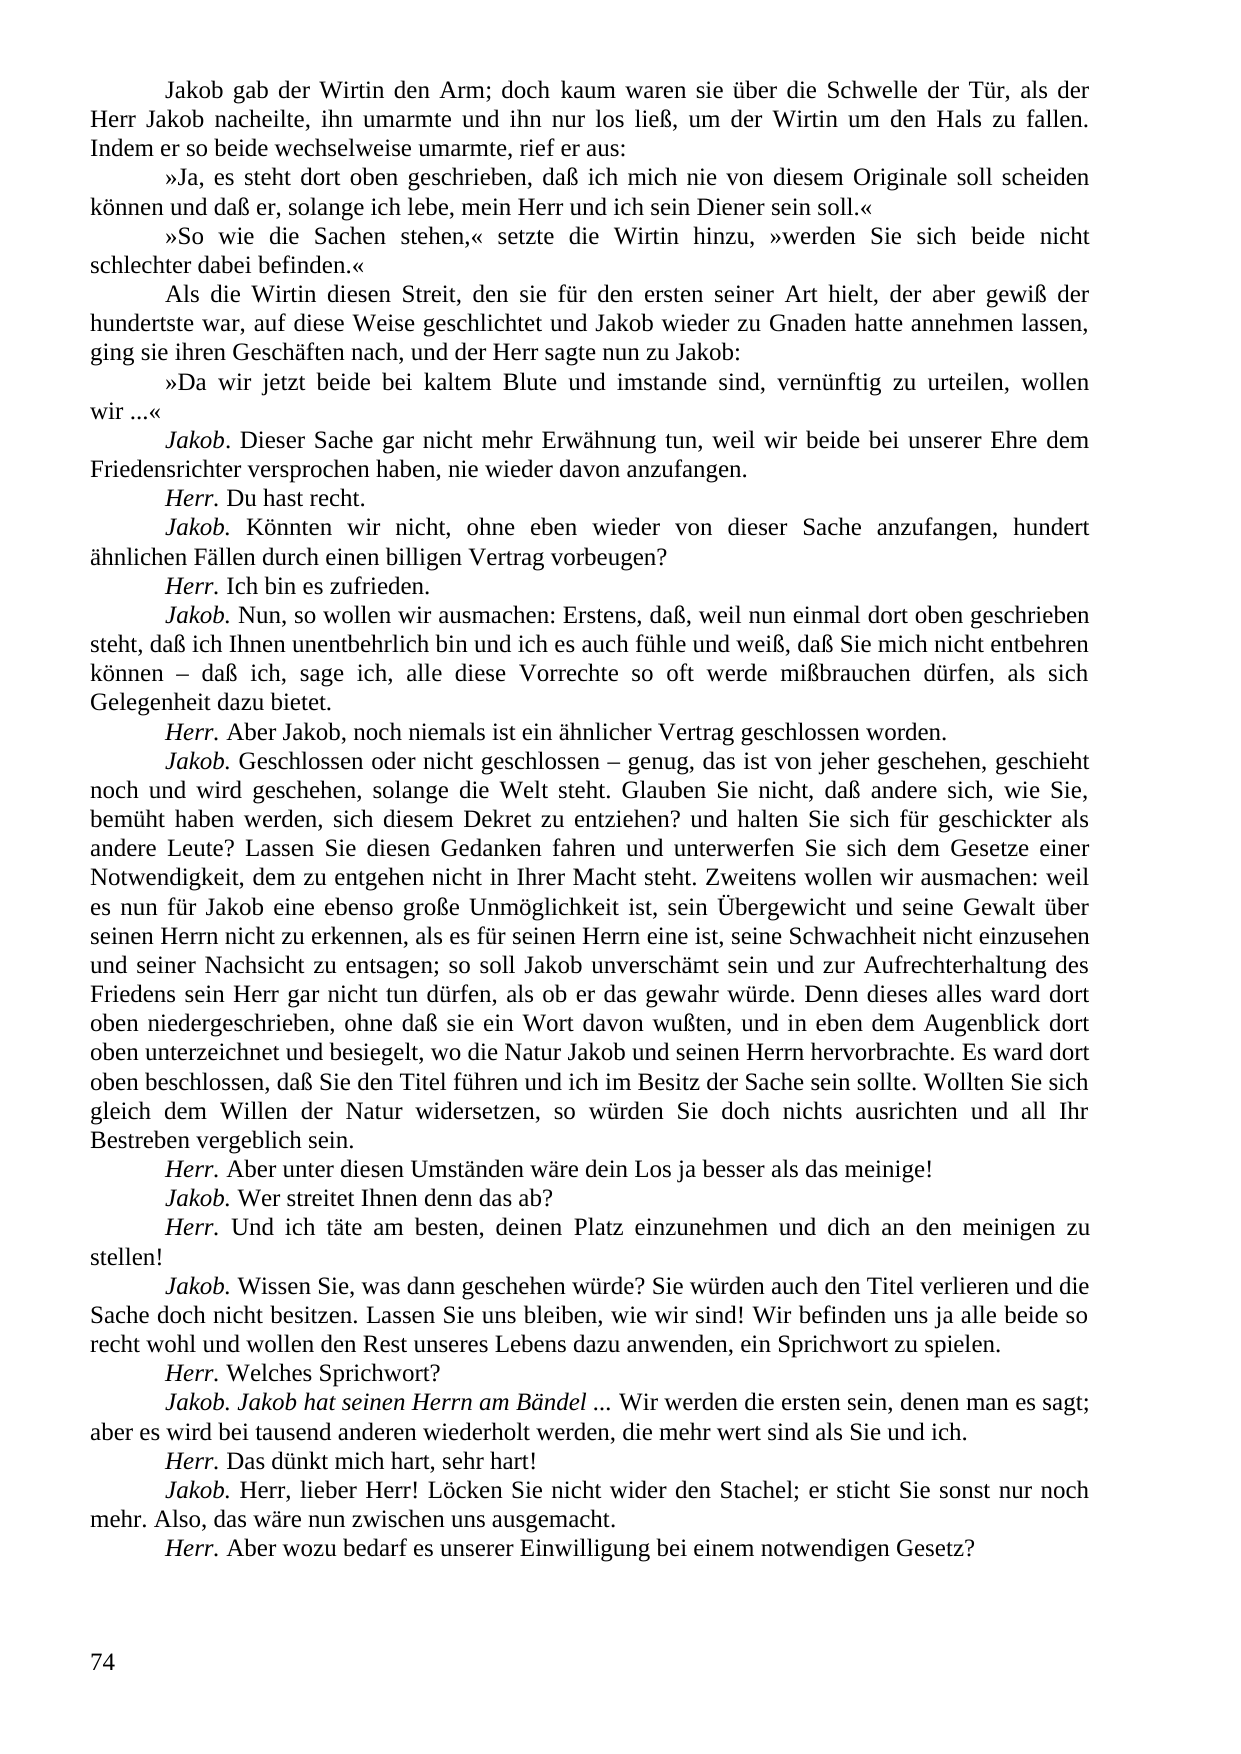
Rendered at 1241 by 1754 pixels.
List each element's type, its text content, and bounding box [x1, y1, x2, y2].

text Herr. Das dünkt mich hart, sehr hart! [90, 1445, 1091, 1474]
text »Da wir jetzt beide bei kaltem Blute und imstande sind, vernünftig zu urteilen, wollen wir ...« [90, 366, 1091, 424]
text Jakob. Wer streitet Ihnen denn das ab? [90, 1183, 1091, 1212]
text Jakob. Könnten wir nicht, ohne eben wieder von dieser Sache anzufangen, hundert ähnlichen Fällen durch einen billigen Vertrag vorbeugen? [90, 512, 1091, 570]
text Jakob. Wissen Sie, was dann geschehen würde? Sie würden auch den Titel verlieren und die Sache doch nicht besitzen. Lassen Sie uns bleiben, wie wir sind! Wir befinden uns ja alle beide so recht wohl und wollen den Rest unseres Lebens dazu anwenden, ein Sprichwort zu spielen. [90, 1270, 1091, 1358]
text Herr. Du hast recht. [90, 483, 1091, 512]
text »Ja, es steht dort oben geschrieben, daß ich mich nie von diesem Originale soll scheiden können und daß er, solange ich lebe, mein Herr und ich sein Diener sein soll.« [90, 162, 1091, 220]
text Herr. Aber Jakob, noch niemals ist ein ähnlicher Vertrag geschlossen worden. [90, 716, 1091, 745]
text »So wie die Sachen stehen,« setzte die Wirtin hinzu, »werden Sie sich beide nicht schlechter dabei befinden.« [90, 220, 1091, 279]
text Herr. Welches Sprichwort? [90, 1358, 1091, 1387]
text Jakob. Dieser Sache gar nicht mehr Erwähnung tun, weil wir beide bei unserer Ehre dem Friedensrichter versprochen haben, nie wieder davon anzufangen. [90, 424, 1091, 483]
text Herr. Aber wozu bedarf es unserer Einwilligung bei einem notwendigen Gesetz? [90, 1533, 1091, 1562]
text Herr. Und ich täte am besten, deinen Platz einzunehmen und dich an den meinigen zu stellen! [90, 1212, 1091, 1270]
text Jakob. Herr, lieber Herr! Löcken Sie nicht wider den Stachel; er sticht Sie sonst nur noch mehr. Also, das wäre nun zwischen uns ausgemacht. [90, 1474, 1091, 1533]
text Jakob. Geschlossen oder nicht geschlossen – genug, das ist von jeher geschehen, geschieht noch und wird geschehen, solange die Welt steht. Glauben Sie nicht, daß andere sich, wie Sie, bemüht haben werden, sich diesem Dekret zu entziehen? und halten Sie sich für geschickter als andere Leute? Lassen Sie diesen Gedanken fahren und unterwerfen Sie sich dem Gesetze einer Notwendigkeit, dem zu entgehen nicht in Ihrer Macht steht. Zweitens wollen wir ausmachen: weil es nun für Jakob eine ebenso große Unmöglichkeit ist, sein Übergewicht und seine Gewalt über seinen Herrn nicht zu erkennen, als es für seinen Herrn eine ist, seine Schwachheit nicht einzusehen und seiner Nachsicht zu entsagen; so soll Jakob unverschämt sein und zur Aufrechterhaltung des Friedens sein Herr gar nicht tun dürfen, als ob er das gewahr würde. Denn dieses alles ward dort oben niedergeschrieben, ohne daß sie ein Wort davon wußten, und in eben dem Augenblick dort oben unterzeichnet und besiegelt, wo die Natur Jakob und seinen Herrn hervorbrachte. Es ward dort oben beschlossen, daß Sie den Titel führen und ich im Besitz der Sache sein sollte. Wollten Sie sich gleich dem Willen der Natur widersetzen, so würden Sie doch nichts ausrichten und all Ihr Bestreben vergeblich sein. [90, 745, 1091, 1154]
text Herr. Aber unter diesen Umständen wäre dein Los ja besser als das meinige! [90, 1154, 1091, 1183]
text Jakob gab der Wirtin den Arm; doch kaum waren sie über die Schwelle der Tür, als der Herr Jakob nacheilte, ihn umarmte und ihn nur los ließ, um der Wirtin um den Hals zu fallen. Indem er so beide wechselweise umarmte, rief er aus: [90, 75, 1091, 162]
text Jakob. Nun, so wollen wir ausmachen: Erstens, daß, weil nun einmal dort oben geschrieben steht, daß ich Ihnen unentbehrlich bin und ich es auch fühle und weiß, daß Sie mich nicht entbehren können – daß ich, sage ich, alle diese Vorrechte so oft werde mißbrauchen dürfen, als sich Gelegenheit dazu bietet. [90, 599, 1091, 716]
text Herr. Ich bin es zufrieden. [90, 570, 1091, 599]
text Jakob. Jakob hat seinen Herrn am Bändel ... Wir werden die ersten sein, denen man es sagt; aber es wird bei tausend anderen wiederholt werden, die mehr wert sind als Sie und ich. [90, 1387, 1091, 1445]
text Als die Wirtin diesen Streit, den sie für den ersten seiner Art hielt, der aber gewiß der hundertste war, auf diese Weise geschlichtet und Jakob wieder zu Gnaden hatte annehmen lassen, ging sie ihren Geschäften nach, und der Herr sagte nun zu Jakob: [90, 279, 1091, 366]
